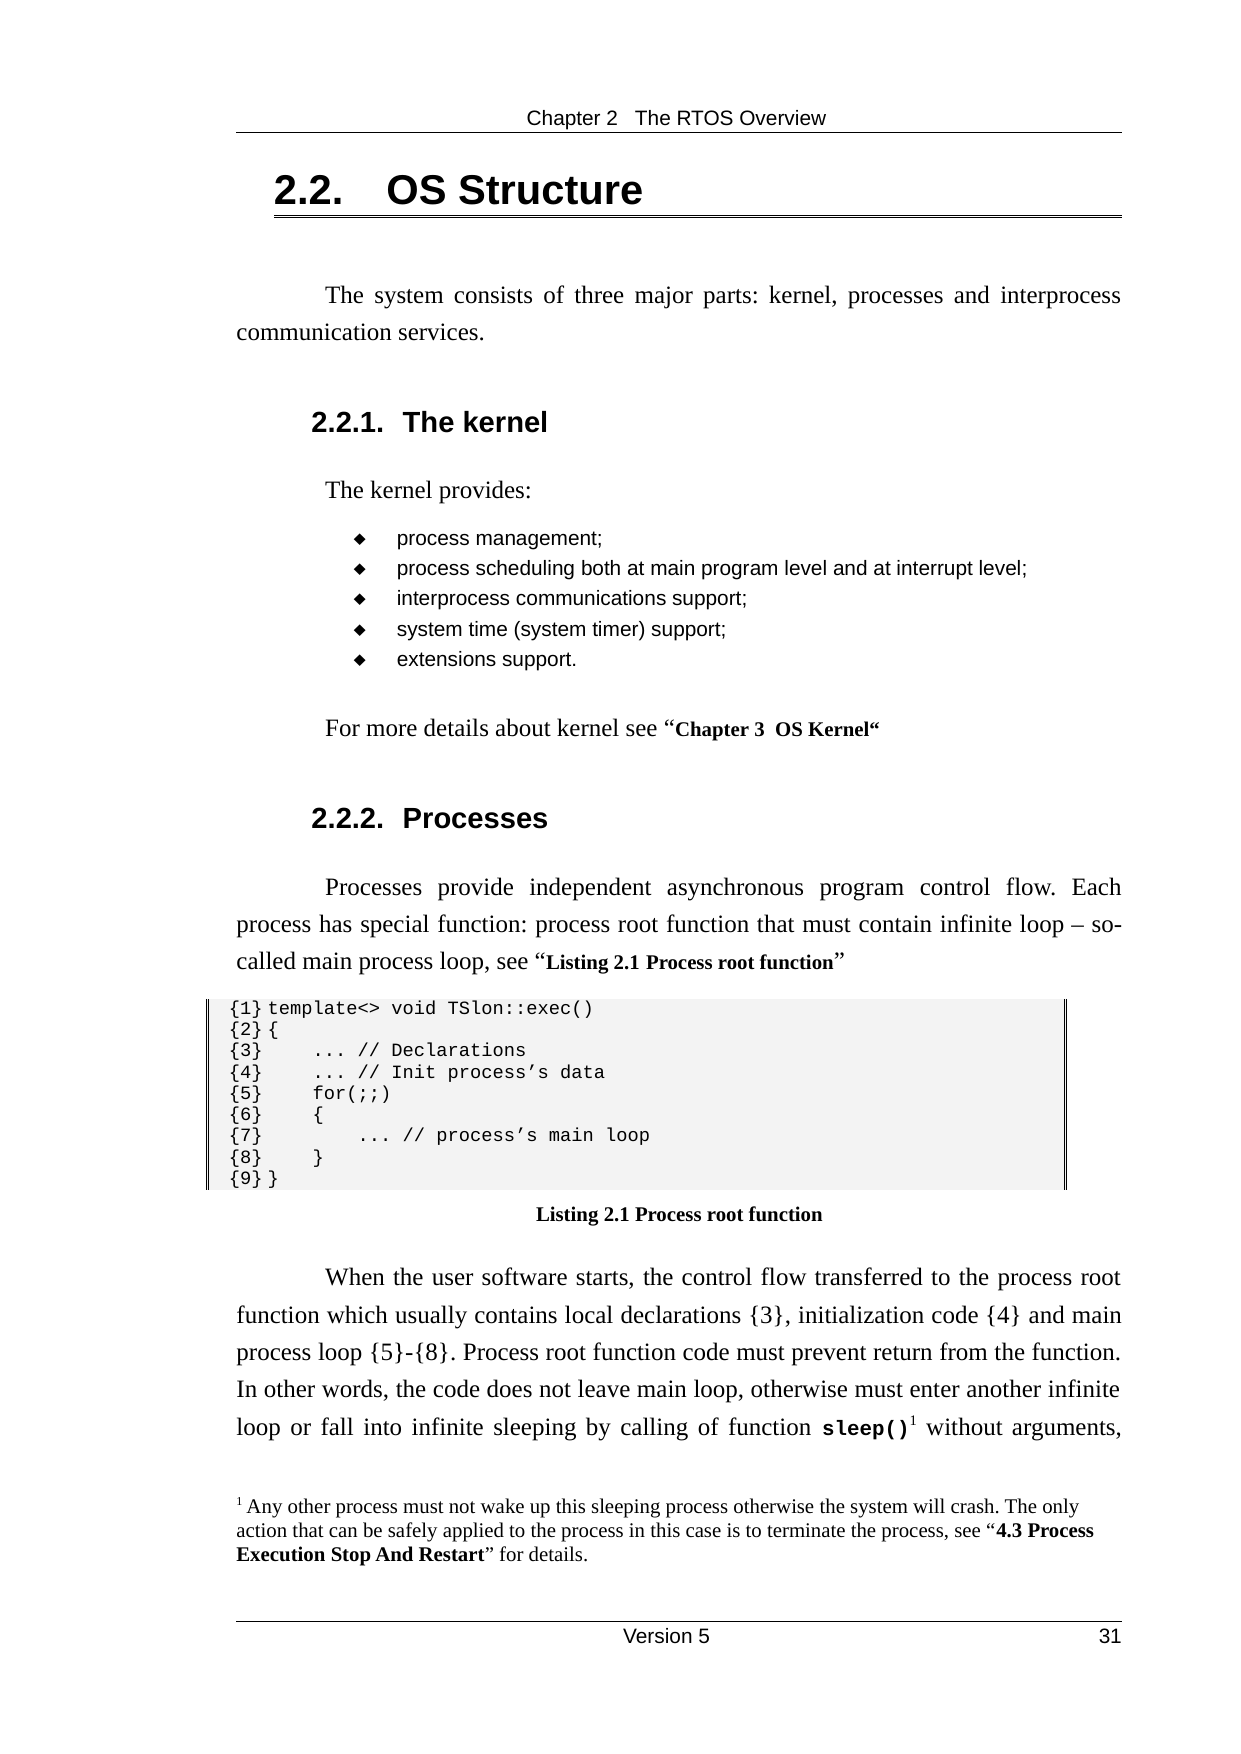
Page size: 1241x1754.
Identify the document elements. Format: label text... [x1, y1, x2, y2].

list { [209, 1020, 1064, 1041]
list template<> void TSlon::exec() [209, 999, 1064, 1020]
text The kernel provides: [236, 476, 1122, 504]
list ... // Declarations [209, 1041, 1064, 1062]
text For more details about kernel see “Chapter 3 OS Kernel“ [236, 713, 1122, 742]
text Any other process must not wake up this sleeping process otherwise the system will crash. The only action that can be safely applied to the process in this case is to terminate the process, see “4.3 Process Execution Stop And Restart” for details. [236, 1494, 1122, 1566]
text When the user software starts, the control flow transferred to the process root function which usually contains local declarations {3}, initialization code {4} and main process loop {5}-{8}. Process root function code must prevent return from the function. In other words, the code does not leave main loop, otherwise must enter another infinite loop or fall into infinite sleeping by calling of function sleep() without arguments, [236, 1262, 1122, 1441]
list } [209, 1169, 1064, 1190]
list system time (system timer) support; [354, 616, 1122, 640]
subtitle Processes [311, 801, 1004, 834]
list { [209, 1105, 1064, 1126]
list extensions support. [354, 647, 1122, 671]
text Listing 2.1 Process root function [236, 1202, 1122, 1226]
text The system consists of three major parts: kernel, processes and interprocess communication services. [236, 280, 1122, 346]
list for(;;) [209, 1084, 1064, 1105]
list ... // process’s main loop [209, 1126, 1064, 1147]
list ... // Init process’s data [209, 1062, 1064, 1084]
list process scheduling both at main program level and at interrupt level; [354, 556, 1122, 580]
list } [209, 1147, 1064, 1169]
list interprocess communications support; [354, 586, 1122, 610]
subtitle OS Structure [274, 165, 1122, 215]
subtitle The kernel [311, 404, 1004, 438]
text Processes provide independent asynchronous program control flow. Each process has special function: process root function that must contain infinite loop – so-called main process loop, see “Listing 2.1 Process root function” [236, 872, 1122, 975]
list process management; [354, 525, 1122, 549]
